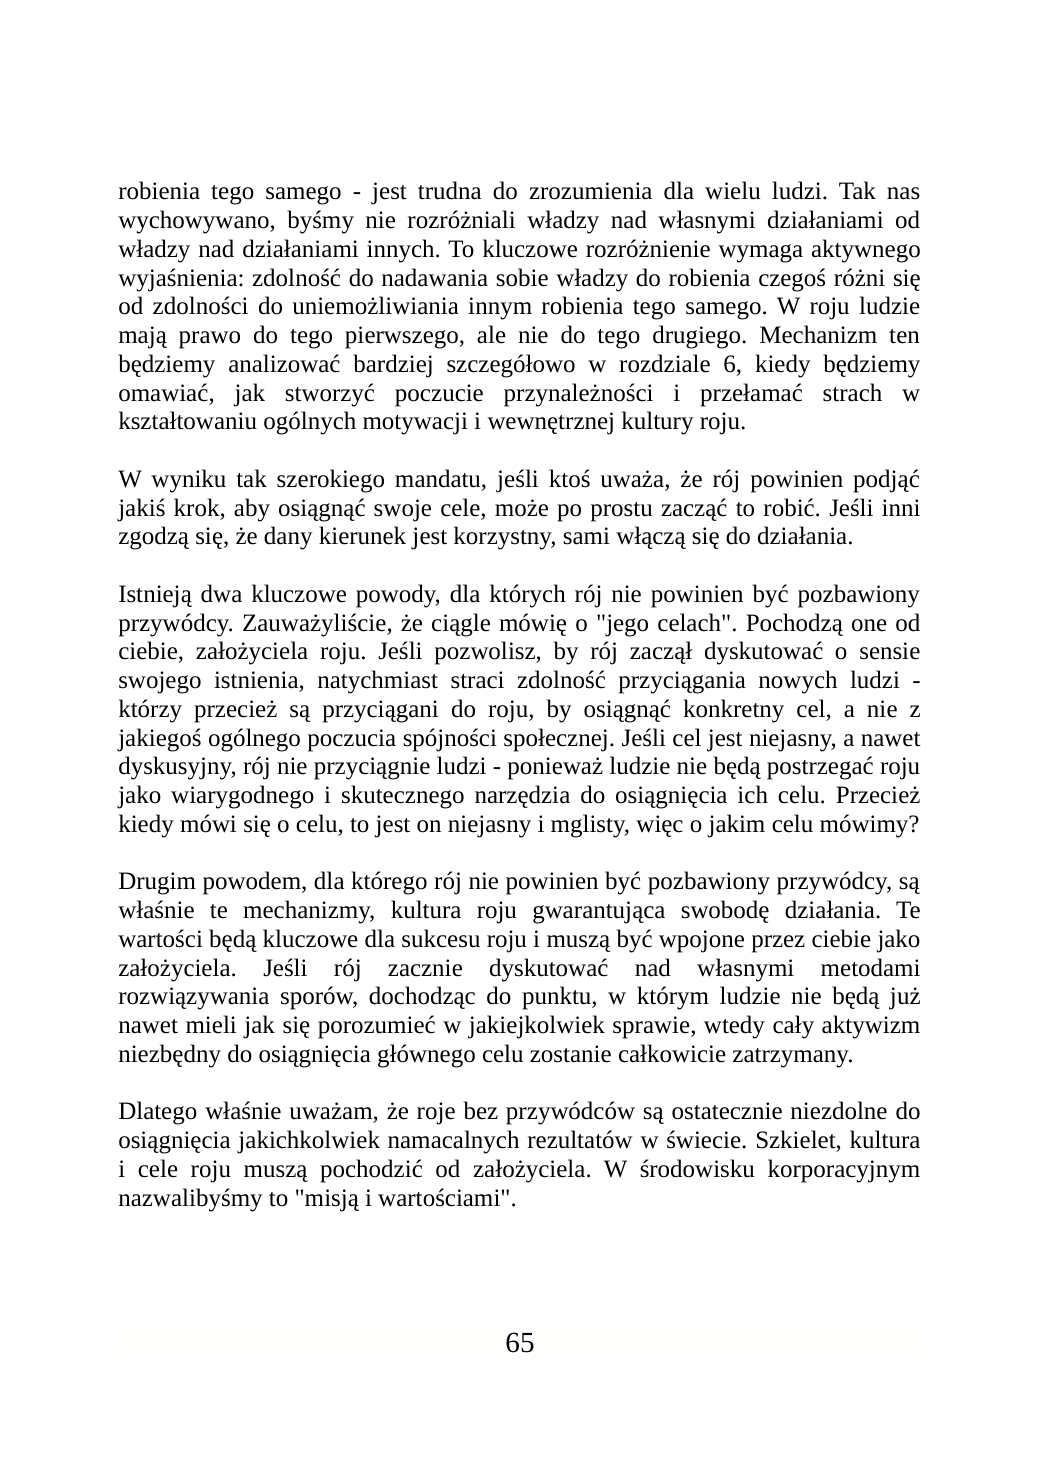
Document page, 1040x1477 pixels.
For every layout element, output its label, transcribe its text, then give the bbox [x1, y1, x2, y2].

text Drugim powodem, dla którego rój nie powinien być pozbawiony przywódcy, są właśnie te mechanizmy, kultura roju gwarantująca swobodę działania. Te wartości będą kluczowe dla sukcesu roju i muszą być wpojone przez ciebie jako założyciela. Jeśli rój zacznie dyskutować nad własnymi metodami rozwiązywania sporów, dochodząc do punktu, w którym ludzie nie będą już nawet mieli jak się porozumieć w jakiejkolwiek sprawie, wtedy cały aktywizm niezbędny do osiągnięcia głównego celu zostanie całkowicie zatrzymany. [118, 866, 921, 1068]
text robienia tego samego - jest trudna do zrozumienia dla wielu ludzi. Tak nas wychowywano, byśmy nie rozróżniali władzy nad własnymi działaniami od władzy nad działaniami innych. To kluczowe rozróżnienie wymaga aktywnego wyjaśnienia: zdolność do nadawania sobie władzy do robienia czegoś różni się od zdolności do uniemożliwiania innym robienia tego samego. W roju ludzie mają prawo do tego pierwszego, ale nie do tego drugiego. Mechanizm ten będziemy analizować bardziej szczegółowo w rozdziale 6, kiedy będziemy omawiać, jak stworzyć poczucie przynależności i przełamać strach w kształtowaniu ogólnych motywacji i wewnętrznej kultury roju. [118, 176, 921, 435]
text Dlatego właśnie uważam, że roje bez przywódców są ostatecznie niezdolne do osiągnięcia jakichkolwiek namacalnych rezultatów w świecie. Szkielet, kultura i cele roju muszą pochodzić od założyciela. W środowisku korporacyjnym nazwalibyśmy to "misją i wartościami". [118, 1096, 921, 1211]
text W wyniku tak szerokiego mandatu, jeśli ktoś uważa, że rój powinien podjąć jakiś krok, aby osiągnąć swoje cele, może po prostu zacząć to robić. Jeśli inni zgodzą się, że dany kierunek jest korzystny, sami włączą się do działania. [118, 464, 921, 550]
text Istnieją dwa kluczowe powody, dla których rój nie powinien być pozbawiony przywódcy. Zauważyliście, że ciągle mówię o "jego celach". Pochodzą one od ciebie, założyciela roju. Jeśli pozwolisz, by rój zaczął dyskutować o sensie swojego istnienia, natychmiast straci zdolność przyciągania nowych ludzi - którzy przecież są przyciągani do roju, by osiągnąć konkretny cel, a nie z jakiegoś ogólnego poczucia spójności społecznej. Jeśli cel jest niejasny, a nawet dyskusyjny, rój nie przyciągnie ludzi - ponieważ ludzie nie będą postrzegać roju jako wiarygodnego i skutecznego narzędzia do osiągnięcia ich celu. Przecież kiedy mówi się o celu, to jest on niejasny i mglisty, więc o jakim celu mówimy? [118, 579, 921, 838]
